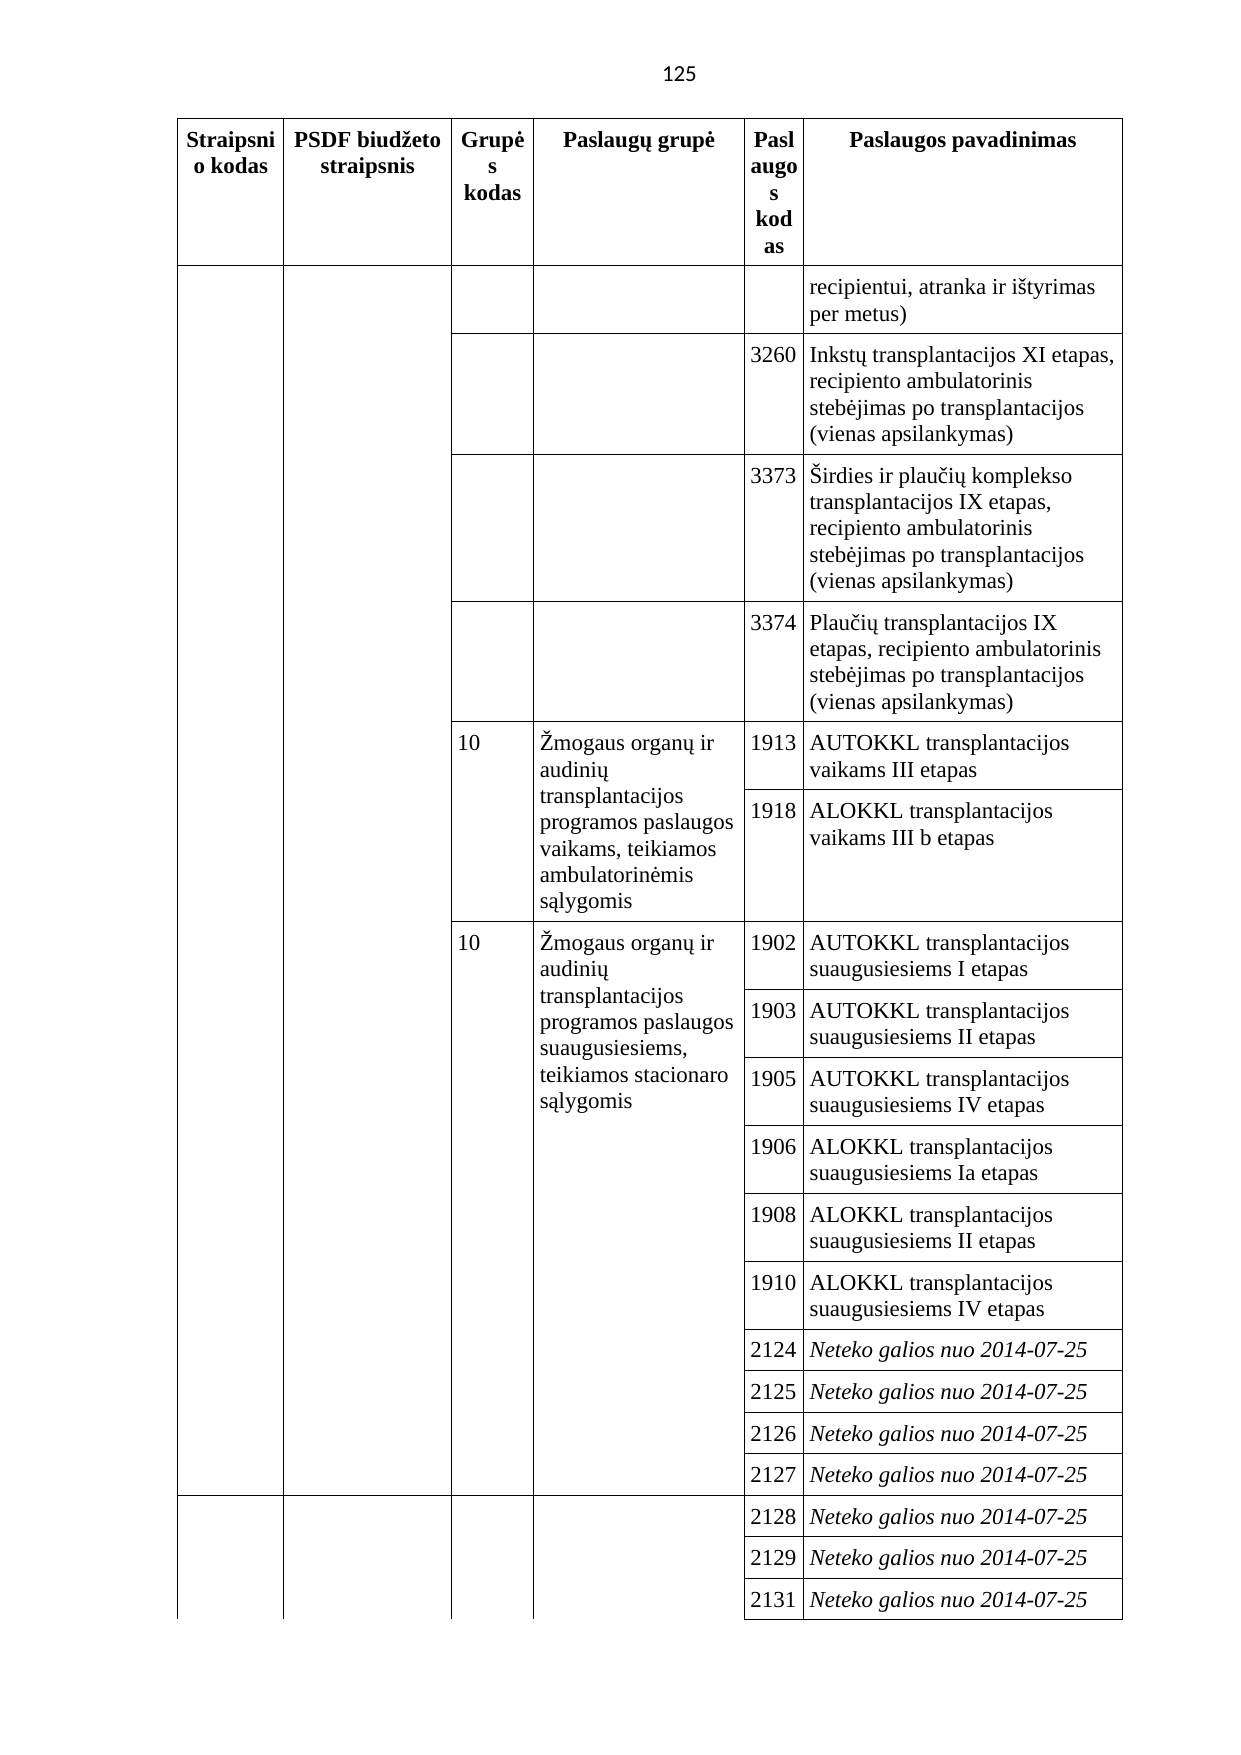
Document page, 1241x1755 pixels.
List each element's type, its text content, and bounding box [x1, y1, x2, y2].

table_header Paslaugos kodas [745, 119, 803, 265]
table_cell [178, 1370, 283, 1412]
table_cell [534, 1453, 744, 1495]
table_cell 1913 [745, 722, 803, 789]
table_cell [452, 266, 533, 333]
table_cell [284, 921, 451, 989]
table_cell ALOKKL transplantacijos suaugusiesiems II etapas [804, 1194, 1122, 1261]
table_cell 1903 [745, 990, 803, 1057]
table_cell [284, 333, 451, 454]
table_cell [284, 601, 451, 721]
table_cell 2131 [745, 1579, 803, 1619]
table_cell ALOKKL transplantacijos vaikams III b etapas [804, 790, 1122, 921]
table_cell [178, 1412, 283, 1453]
table_cell [534, 455, 744, 601]
table_cell 1906 [745, 1126, 803, 1193]
table_cell Neteko galios nuo 2014-07-25 [804, 1537, 1122, 1578]
table_header Paslaugų grupė [534, 119, 744, 265]
table_cell [452, 1496, 533, 1536]
table_cell 3373 [745, 455, 803, 601]
table_cell [284, 1329, 451, 1370]
table_cell AUTOKKL transplantacijos suaugusiesiems II etapas [804, 990, 1122, 1057]
table_cell [178, 1193, 283, 1261]
table_cell [534, 1536, 744, 1578]
table_cell Neteko galios nuo 2014-07-25 [804, 1330, 1122, 1370]
table_cell [284, 1453, 451, 1495]
table_cell 1910 [745, 1262, 803, 1328]
table_cell 1908 [745, 1194, 803, 1261]
table_header PSDF biudžeto straipsnis [284, 119, 451, 265]
table_cell ALOKKL transplantacijos suaugusiesiems Ia etapas [804, 1126, 1122, 1193]
table_cell Žmogaus organų ir audinių transplantacijos programos paslaugos vaikams, teikiamos ambulatorinėmis sąlygomis [534, 722, 744, 921]
table_cell [178, 1496, 283, 1536]
table_cell [284, 1125, 451, 1193]
table_cell [178, 789, 283, 921]
table_cell Neteko galios nuo 2014-07-25 [804, 1496, 1122, 1536]
table_cell [178, 1536, 283, 1578]
table_cell 2127 [745, 1454, 803, 1495]
table_cell [178, 601, 283, 721]
table_cell Neteko galios nuo 2014-07-25 [804, 1371, 1122, 1412]
table_cell [452, 334, 533, 454]
table_cell [534, 334, 744, 454]
table_cell [178, 1057, 283, 1125]
table_cell Neteko galios nuo 2014-07-25 [804, 1579, 1122, 1619]
table_cell [284, 1370, 451, 1412]
table_cell [452, 1412, 533, 1453]
table_cell Inkstų transplantacijos XI etapas, recipiento ambulatorinis stebėjimas po transplantacijos (vienas apsilankymas) [804, 334, 1122, 454]
table_cell Plaučių transplantacijos IX etapas, recipiento ambulatorinis stebėjimas po transplantacijos (vienas apsilankymas) [804, 602, 1122, 721]
table_cell [178, 721, 283, 789]
table_cell [178, 333, 283, 454]
table_cell 10 [452, 922, 533, 1412]
table_cell 3374 [745, 602, 803, 721]
table_cell [284, 721, 451, 789]
table_header Paslaugos pavadinimas [804, 119, 1122, 265]
table_cell [452, 1578, 533, 1619]
table_cell [284, 266, 451, 333]
table_cell 1918 [745, 790, 803, 921]
table_cell [178, 454, 283, 601]
table_cell [534, 1412, 744, 1453]
table_cell [178, 1453, 283, 1495]
table_cell [284, 1193, 451, 1261]
table_cell [178, 989, 283, 1057]
table_header Straipsnio kodas [178, 119, 283, 265]
table_cell [284, 1057, 451, 1125]
table_cell [178, 1329, 283, 1370]
table_cell 2126 [745, 1413, 803, 1453]
table_cell Neteko galios nuo 2014-07-25 [804, 1413, 1122, 1453]
table_cell ALOKKL transplantacijos suaugusiesiems IV etapas [804, 1262, 1122, 1328]
table_cell AUTOKKL transplantacijos suaugusiesiems I etapas [804, 922, 1122, 989]
table_cell 2125 [745, 1371, 803, 1412]
table_cell [284, 989, 451, 1057]
table_cell Širdies ir plaučių komplekso transplantacijos IX etapas, recipiento ambulatorinis stebėjimas po transplantacijos (vienas apsilankymas) [804, 455, 1122, 601]
table_cell 1905 [745, 1058, 803, 1125]
table_cell [284, 1261, 451, 1328]
table_cell [178, 1261, 283, 1328]
table_cell [452, 789, 533, 921]
table_cell [178, 921, 283, 989]
table_cell [284, 1496, 451, 1536]
table_cell [284, 1412, 451, 1453]
table_cell 10 [452, 722, 533, 789]
table_cell [284, 454, 451, 601]
table_cell [534, 602, 744, 721]
table_cell [452, 1453, 533, 1495]
table_header Grupės kodas [452, 119, 533, 265]
table_cell Žmogaus organų ir audinių transplantacijos programos paslaugos suaugusiesiems, teikiamos stacionaro sąlygomis [534, 922, 744, 1412]
table_cell AUTOKKL transplantacijos suaugusiesiems IV etapas [804, 1058, 1122, 1125]
table_cell [534, 266, 744, 333]
table_cell AUTOKKL transplantacijos vaikams III etapas [804, 722, 1122, 789]
table_cell 2128 [745, 1496, 803, 1536]
table_cell [452, 602, 533, 721]
table_cell [534, 1578, 744, 1619]
table_cell [284, 789, 451, 921]
table_cell 2124 [745, 1330, 803, 1370]
table_cell 3260 [745, 334, 803, 454]
table_cell [452, 455, 533, 601]
table_cell [745, 266, 803, 333]
table_cell 2129 [745, 1537, 803, 1578]
table_cell [534, 1496, 744, 1536]
table_cell 1902 [745, 922, 803, 989]
table_cell Neteko galios nuo 2014-07-25 [804, 1454, 1122, 1495]
table_cell [178, 266, 283, 333]
table_cell [178, 1578, 283, 1619]
table_cell [284, 1578, 451, 1619]
table_cell [284, 1536, 451, 1578]
table_cell [178, 1125, 283, 1193]
table_cell [452, 1536, 533, 1578]
table_cell recipientui, atranka ir ištyrimas per metus) [804, 266, 1122, 333]
